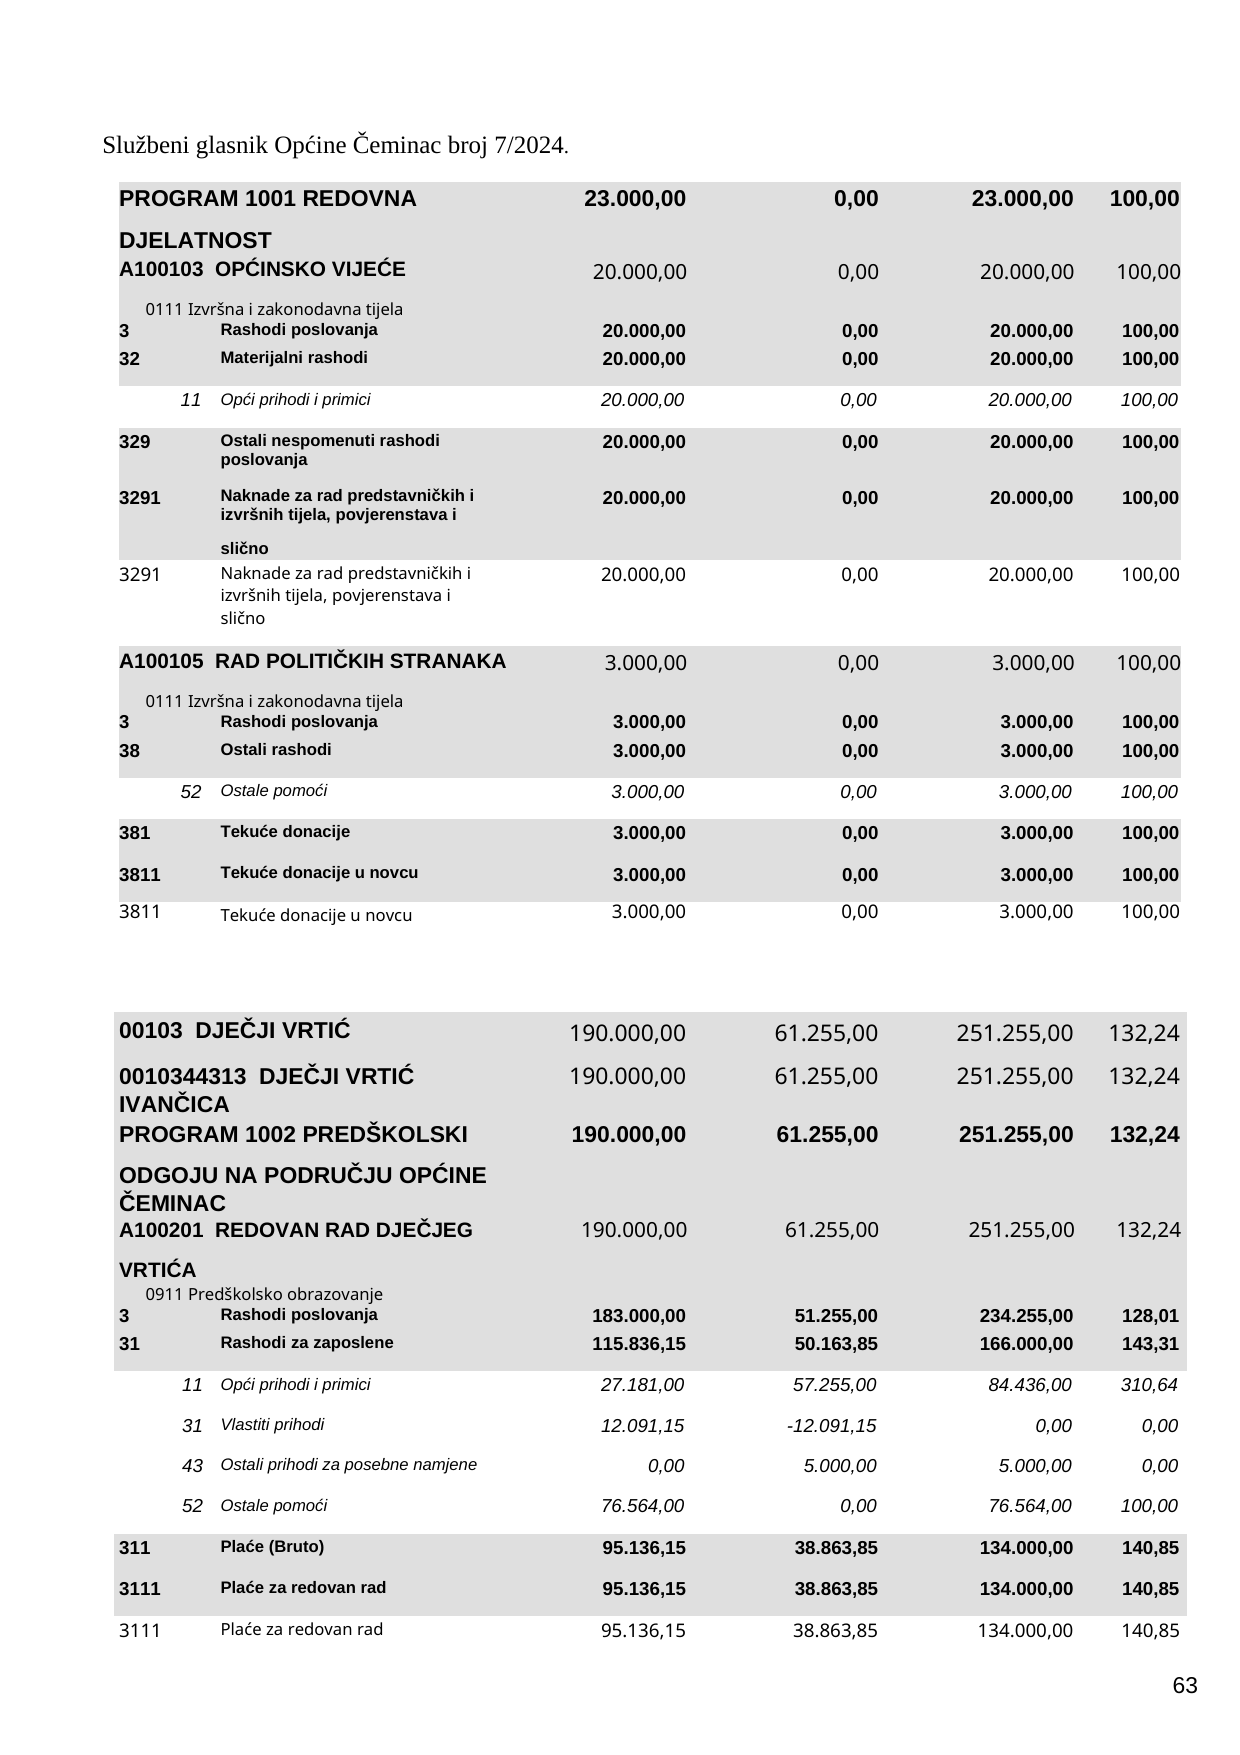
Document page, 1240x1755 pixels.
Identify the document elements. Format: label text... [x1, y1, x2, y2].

table_cell 3.000,00 [925, 712, 1092, 737]
table_cell [171, 712, 209, 737]
table_cell 3291 [119, 486, 171, 541]
table_cell Rashodi poslovanja [209, 321, 545, 345]
table_cell 140,85 [1092, 1534, 1187, 1575]
table_cell 0,00 [1092, 1412, 1187, 1453]
table_cell 3291 [119, 560, 171, 646]
table_cell PROGRAM 1002 PREDŠKOLSKI [114, 1120, 533, 1164]
table_cell [732, 1191, 919, 1218]
table_cell [919, 1191, 1092, 1218]
table_cell Rashodi za zaposlene [212, 1330, 533, 1371]
table_cell 11 [171, 386, 209, 427]
table_cell 0,00 [760, 256, 925, 321]
table_cell 38.863,85 [732, 1575, 919, 1616]
table_cell 3.000,00 [545, 737, 760, 778]
table_cell 100,00 [1092, 819, 1181, 860]
table_cell Materijalni rashodi [209, 345, 545, 386]
table_cell [182, 1305, 212, 1330]
table_cell Ostali rashodi [209, 737, 545, 778]
table_cell 100,00 [1092, 256, 1181, 321]
table_cell 100,00 [1092, 902, 1181, 943]
table_cell 140,85 [1092, 1616, 1187, 1660]
table_cell 100,00 [1092, 646, 1181, 712]
table_cell 3.000,00 [545, 819, 760, 860]
table_cell [171, 819, 209, 860]
table_cell 31 [114, 1330, 182, 1371]
table_cell [919, 1091, 1092, 1120]
table_header DJEČJI VRTIĆ [182, 1012, 533, 1064]
table_header 132,24 [1092, 1012, 1187, 1064]
table_cell 3.000,00 [545, 646, 760, 712]
table_cell 0,00 [760, 778, 925, 819]
table_cell 251.255,00 [919, 1120, 1092, 1164]
table_cell VRTIĆA 0911 Predškolsko obrazovanje [114, 1259, 533, 1305]
table_cell 100,00 [1092, 321, 1181, 345]
table_cell 61.255,00 [732, 1064, 919, 1091]
table_cell 0,00 [919, 1412, 1092, 1453]
table_cell 0,00 [760, 345, 925, 386]
table_cell 0,00 [760, 321, 925, 345]
table_cell 3.000,00 [925, 646, 1092, 712]
table_cell 115.836,15 [533, 1330, 732, 1371]
table_cell [919, 1259, 1092, 1305]
table_header 251.255,00 [919, 1012, 1092, 1064]
table_cell 0,00 [760, 860, 925, 902]
table_cell 95.136,15 [533, 1534, 732, 1575]
table_cell 251.255,00 [919, 1064, 1092, 1091]
table_cell [171, 860, 209, 902]
table_cell [114, 1412, 182, 1453]
table_cell Vlastiti prihodi [212, 1412, 533, 1453]
table_cell 0,00 [760, 646, 925, 712]
table_cell 52 [182, 1493, 212, 1533]
table_cell [533, 1259, 732, 1305]
table_cell 20.000,00 [925, 386, 1092, 427]
table_cell [1092, 1191, 1187, 1218]
table_header 61.255,00 [732, 1012, 919, 1064]
table_cell -12.091,15 [732, 1412, 919, 1453]
table_cell 20.000,00 [925, 345, 1092, 386]
table_cell 132,24 [1092, 1064, 1187, 1091]
table_cell [1092, 1091, 1187, 1120]
table_cell 12.091,15 [533, 1412, 732, 1453]
table_cell [533, 1091, 732, 1120]
table_cell Plaće za redovan rad [212, 1616, 533, 1660]
table_cell 0,00 [760, 902, 925, 943]
table_cell 61.255,00 [732, 1120, 919, 1164]
table_cell 100,00 [1092, 386, 1181, 427]
table_cell 20.000,00 [545, 560, 760, 646]
table_cell 0,00 [760, 819, 925, 860]
table_cell [171, 902, 209, 943]
table_cell 31 [182, 1412, 212, 1453]
table_cell Ostali prihodi za posebne namjene [212, 1453, 533, 1493]
table_cell [171, 321, 209, 345]
table_cell Rashodi poslovanja [209, 712, 545, 737]
table_cell [925, 541, 1092, 560]
table_cell Tekuće donacije [209, 819, 545, 860]
table_cell 166.000,00 [919, 1330, 1092, 1371]
table_cell Ostali nespomenuti rashodi poslovanja [209, 428, 545, 486]
table_cell 0,00 [760, 386, 925, 427]
table_cell 32 [119, 345, 171, 386]
table_cell 134.000,00 [919, 1575, 1092, 1616]
table_cell 20.000,00 [925, 560, 1092, 646]
table_cell Tekuće donacije u novcu [209, 902, 545, 943]
table_cell 134.000,00 [919, 1534, 1092, 1575]
table_cell [182, 1330, 212, 1371]
table_cell 84.436,00 [919, 1371, 1092, 1412]
table_cell 0,00 [760, 560, 925, 646]
table_cell 5.000,00 [919, 1453, 1092, 1493]
table_cell IVANČICA [114, 1091, 533, 1120]
table_cell DJELATNOST [119, 228, 545, 256]
table_cell 100,00 [1092, 560, 1181, 646]
table_cell [925, 228, 1092, 256]
table_cell 100,00 [1092, 778, 1181, 819]
table_cell 20.000,00 [545, 428, 760, 486]
table_cell 251.255,00 [919, 1218, 1092, 1259]
table_header 100,00 [1092, 182, 1181, 228]
table_cell ODGOJU NA PODRUČJU OPĆINE [114, 1164, 533, 1191]
table_cell 3.000,00 [925, 902, 1092, 943]
table_cell 57.255,00 [732, 1371, 919, 1412]
table_cell Naknade za rad predstavničkih i izvršnih tijela, povjerenstava i slično [209, 560, 545, 646]
table_cell 0,00 [760, 737, 925, 778]
table_cell [171, 560, 209, 646]
table_cell 76.564,00 [919, 1493, 1092, 1533]
table_cell 3.000,00 [545, 902, 760, 943]
table_header 0,00 [760, 182, 925, 228]
table_cell 329 [119, 428, 171, 486]
table_cell [732, 1259, 919, 1305]
table_cell A100103 OPĆINSKO VIJEĆE 0111 Izvršna i zakonodavna tijela [119, 256, 545, 321]
table_cell [171, 345, 209, 386]
table_header 190.000,00 [533, 1012, 732, 1064]
table_cell 0,00 [732, 1493, 919, 1533]
table_cell 3.000,00 [925, 778, 1092, 819]
table_cell 143,31 [1092, 1330, 1187, 1371]
table_header 23.000,00 [925, 182, 1092, 228]
table_cell 27.181,00 [533, 1371, 732, 1412]
table_cell [114, 1493, 182, 1533]
table_cell [1092, 1259, 1187, 1305]
table_cell [732, 1091, 919, 1120]
table_cell 0,00 [533, 1453, 732, 1493]
table_cell [119, 541, 171, 560]
table_cell [533, 1191, 732, 1218]
table_cell [119, 386, 171, 427]
table_cell 20.000,00 [925, 256, 1092, 321]
table_cell 3.000,00 [545, 860, 760, 902]
table_cell Ostale pomoći [209, 778, 545, 819]
table_cell [545, 541, 760, 560]
table_cell 3 [119, 321, 171, 345]
table_cell 51.255,00 [732, 1305, 919, 1330]
table_cell 190.000,00 [533, 1064, 732, 1091]
table_cell 3.000,00 [925, 819, 1092, 860]
table_cell 100,00 [1092, 428, 1181, 486]
table_cell 100,00 [1092, 712, 1181, 737]
table_cell [732, 1164, 919, 1191]
table_cell [533, 1164, 732, 1191]
table_cell 3.000,00 [545, 712, 760, 737]
table_cell Opći prihodi i primici [212, 1371, 533, 1412]
table_cell 20.000,00 [545, 386, 760, 427]
table_cell 3811 [119, 902, 171, 943]
table_cell 3 [114, 1305, 182, 1330]
table_cell 3.000,00 [925, 860, 1092, 902]
table_cell slično [209, 541, 545, 560]
table_cell [114, 1453, 182, 1493]
table_cell 132,24 [1092, 1218, 1187, 1259]
table_cell 190.000,00 [533, 1218, 732, 1259]
table_cell 20.000,00 [545, 486, 760, 541]
table_cell 20.000,00 [545, 321, 760, 345]
table_cell 234.255,00 [919, 1305, 1092, 1330]
table_cell [171, 541, 209, 560]
table_cell Opći prihodi i primici [209, 386, 545, 427]
table_cell 128,01 [1092, 1305, 1187, 1330]
table_cell 20.000,00 [925, 321, 1092, 345]
table_cell 95.136,15 [533, 1616, 732, 1660]
table_cell [171, 428, 209, 486]
table_cell 311 [114, 1534, 182, 1575]
table_cell 3811 [119, 860, 171, 902]
table_header 00103 [114, 1012, 182, 1064]
table_cell 20.000,00 [925, 486, 1092, 541]
table_header PROGRAM 1001 REDOVNA [119, 182, 545, 228]
table_cell A100105 RAD POLITIČKIH STRANAKA 0111 Izvršna i zakonodavna tijela [119, 646, 545, 712]
table_cell 0,00 [760, 486, 925, 541]
table_cell [1092, 1164, 1187, 1191]
table_cell [114, 1371, 182, 1412]
table_cell 0,00 [1092, 1453, 1187, 1493]
table_cell 0,00 [760, 712, 925, 737]
table_cell 52 [171, 778, 209, 819]
table_cell 38.863,85 [732, 1534, 919, 1575]
table_cell 20.000,00 [545, 345, 760, 386]
table_cell Ostale pomoći [212, 1493, 533, 1533]
table_cell 3111 [114, 1575, 182, 1616]
table_cell 3 [119, 712, 171, 737]
table_cell 132,24 [1092, 1120, 1187, 1164]
table_cell 100,00 [1092, 737, 1181, 778]
table_cell [171, 737, 209, 778]
table_cell [182, 1534, 212, 1575]
table_cell 0,00 [760, 428, 925, 486]
table_cell 43 [182, 1453, 212, 1493]
table_cell 100,00 [1092, 1493, 1187, 1533]
table_cell 183.000,00 [533, 1305, 732, 1330]
table_cell 3.000,00 [925, 737, 1092, 778]
table_cell 134.000,00 [919, 1616, 1092, 1660]
table_cell 3111 [114, 1616, 182, 1660]
table_cell Naknade za rad predstavničkih i izvršnih tijela, povjerenstava i [209, 486, 545, 541]
table_cell 38 [119, 737, 171, 778]
table_cell 0010344313 DJEČJI VRTIĆ [114, 1064, 533, 1091]
table_cell 20.000,00 [925, 428, 1092, 486]
table_cell [1092, 228, 1181, 256]
table_header 23.000,00 [545, 182, 760, 228]
table_cell 38.863,85 [732, 1616, 919, 1660]
table_cell Tekuće donacije u novcu [209, 860, 545, 902]
table_cell 100,00 [1092, 345, 1181, 386]
table_cell 100,00 [1092, 860, 1181, 902]
table_cell ČEMINAC [114, 1191, 533, 1218]
table_cell 310,64 [1092, 1371, 1187, 1412]
table_cell 381 [119, 819, 171, 860]
table_cell 76.564,00 [533, 1493, 732, 1533]
table_cell [182, 1575, 212, 1616]
table_cell Plaće (Bruto) [212, 1534, 533, 1575]
table_cell [171, 486, 209, 541]
table_cell [119, 778, 171, 819]
table_cell [182, 1616, 212, 1660]
table_cell [760, 228, 925, 256]
table_cell Plaće za redovan rad [212, 1575, 533, 1616]
table_cell [1092, 541, 1181, 560]
table_cell 140,85 [1092, 1575, 1187, 1616]
table_cell 190.000,00 [533, 1120, 732, 1164]
table_cell [760, 541, 925, 560]
table_cell 11 [182, 1371, 212, 1412]
table_cell 100,00 [1092, 486, 1181, 541]
table_cell 5.000,00 [732, 1453, 919, 1493]
table_cell [919, 1164, 1092, 1191]
table_cell 95.136,15 [533, 1575, 732, 1616]
table_cell 61.255,00 [732, 1218, 919, 1259]
table_cell 20.000,00 [545, 256, 760, 321]
table_cell 50.163,85 [732, 1330, 919, 1371]
table_cell A100201 REDOVAN RAD DJEČJEG [114, 1218, 533, 1259]
table_cell 3.000,00 [545, 778, 760, 819]
table_cell [545, 228, 760, 256]
table_cell Rashodi poslovanja [212, 1305, 533, 1330]
